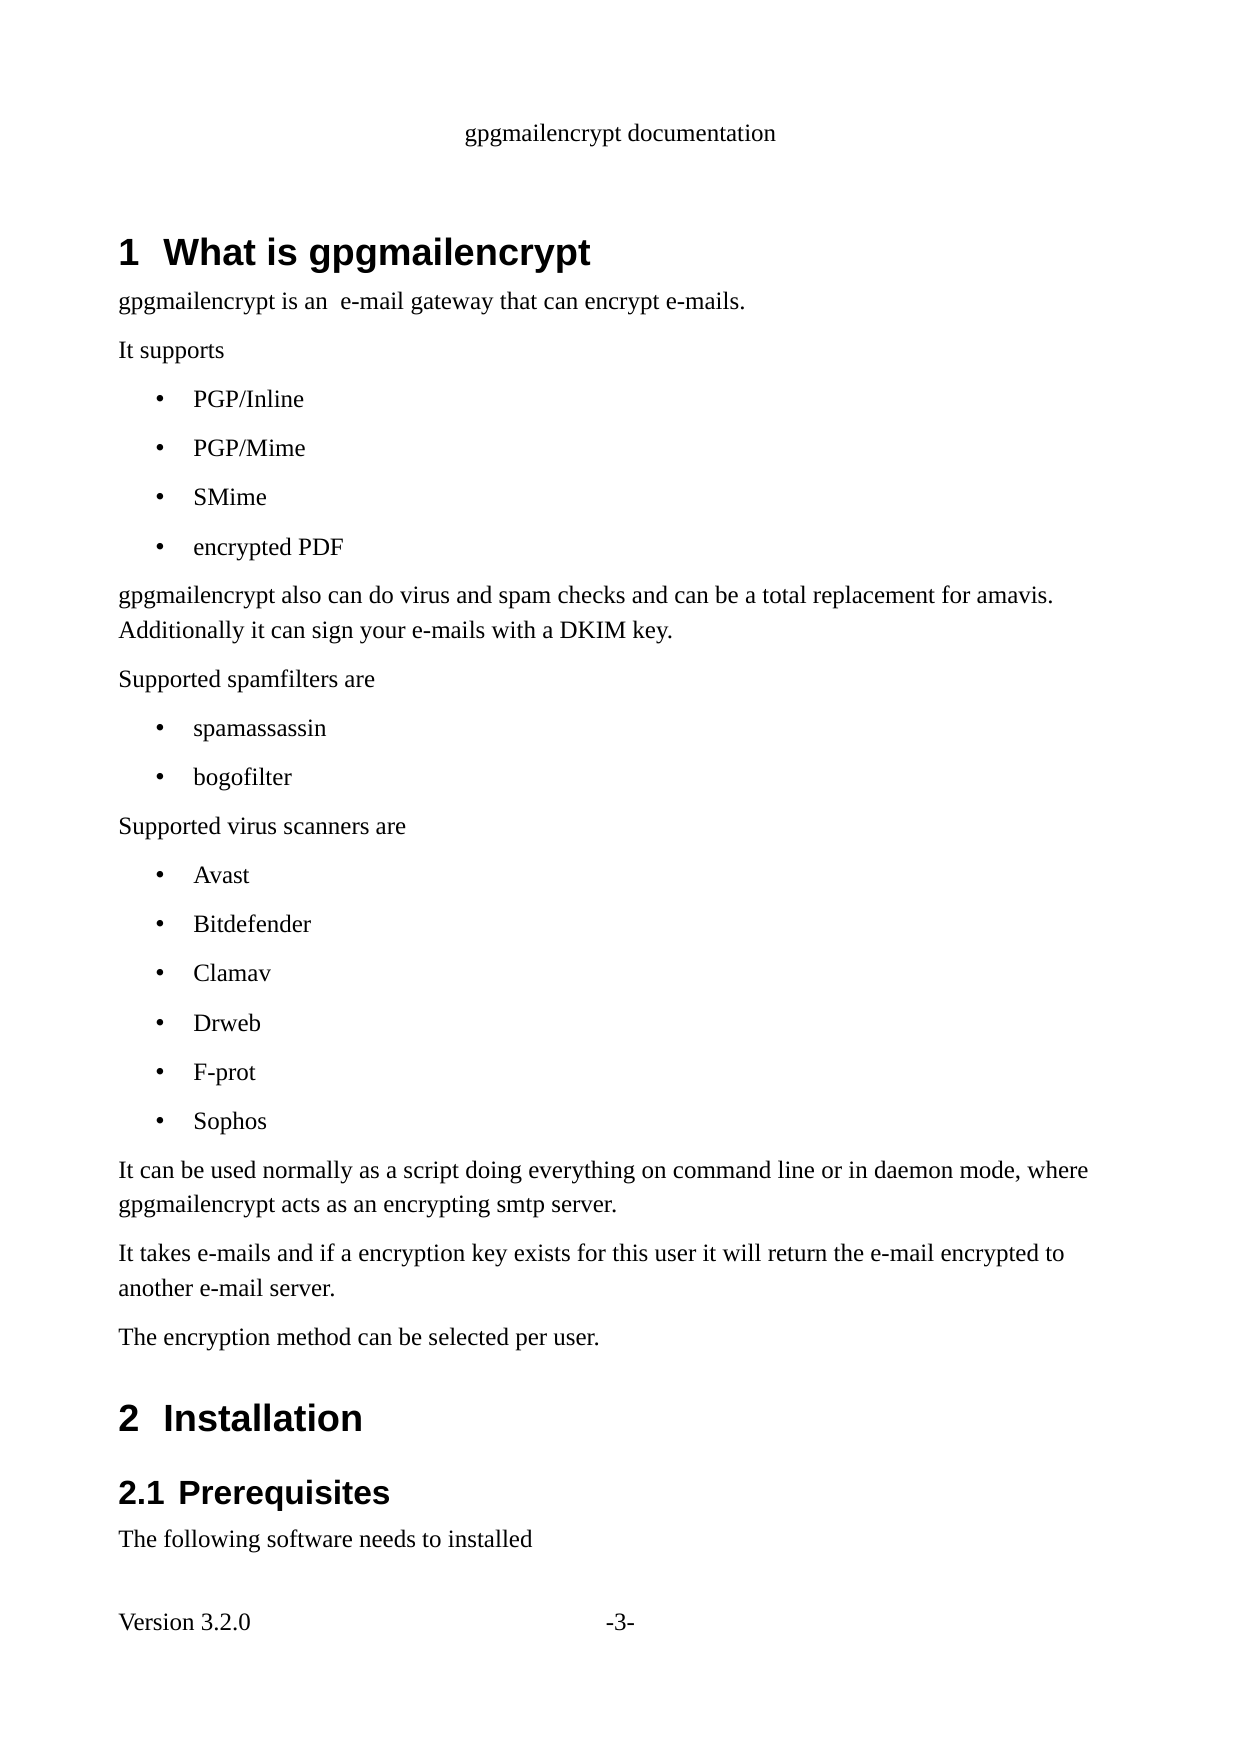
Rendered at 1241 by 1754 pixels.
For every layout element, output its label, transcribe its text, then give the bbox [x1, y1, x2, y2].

text gpgmailencrypt also can do virus and spam checks and can be a total replacement for amavis. Additionally it can sign your e-mails with a DKIM key. [118, 581, 1122, 644]
text The following software needs to installed [118, 1524, 1122, 1553]
list Bitdefender [156, 909, 1122, 938]
subtitle Installation [118, 1396, 1122, 1439]
list Drweb [156, 1008, 1122, 1036]
text The encryption method can be selected per user. [118, 1322, 1122, 1351]
text It can be used normally as a script doing everything on command line or in daemon mode, where gpgmailencrypt acts as an encrypting smtp server. [118, 1155, 1122, 1218]
list PGP/Mime [156, 433, 1122, 462]
list F-prot [156, 1057, 1122, 1085]
subtitle Prerequisites [118, 1473, 1122, 1512]
text It takes e-mails and if a encryption key exists for this user it will return the e-mail encrypted to another e-mail server. [118, 1238, 1122, 1302]
list SMime [156, 482, 1122, 511]
list bogofilter [156, 762, 1122, 791]
list encrypted PDF [156, 532, 1122, 560]
text It supports [118, 335, 1122, 364]
text gpgmailencrypt is an e-mail gateway that can encrypt e-mails. [118, 286, 1122, 315]
list Sophos [156, 1106, 1122, 1134]
list Clamav [156, 958, 1122, 987]
text Supported spamfilters are [118, 664, 1122, 693]
list Avast [156, 860, 1122, 889]
list PGP/Inline [156, 384, 1122, 413]
list spamassassin [156, 713, 1122, 742]
subtitle What is gpgmailencrypt [118, 230, 1122, 274]
text Supported virus scanners are [118, 811, 1122, 840]
